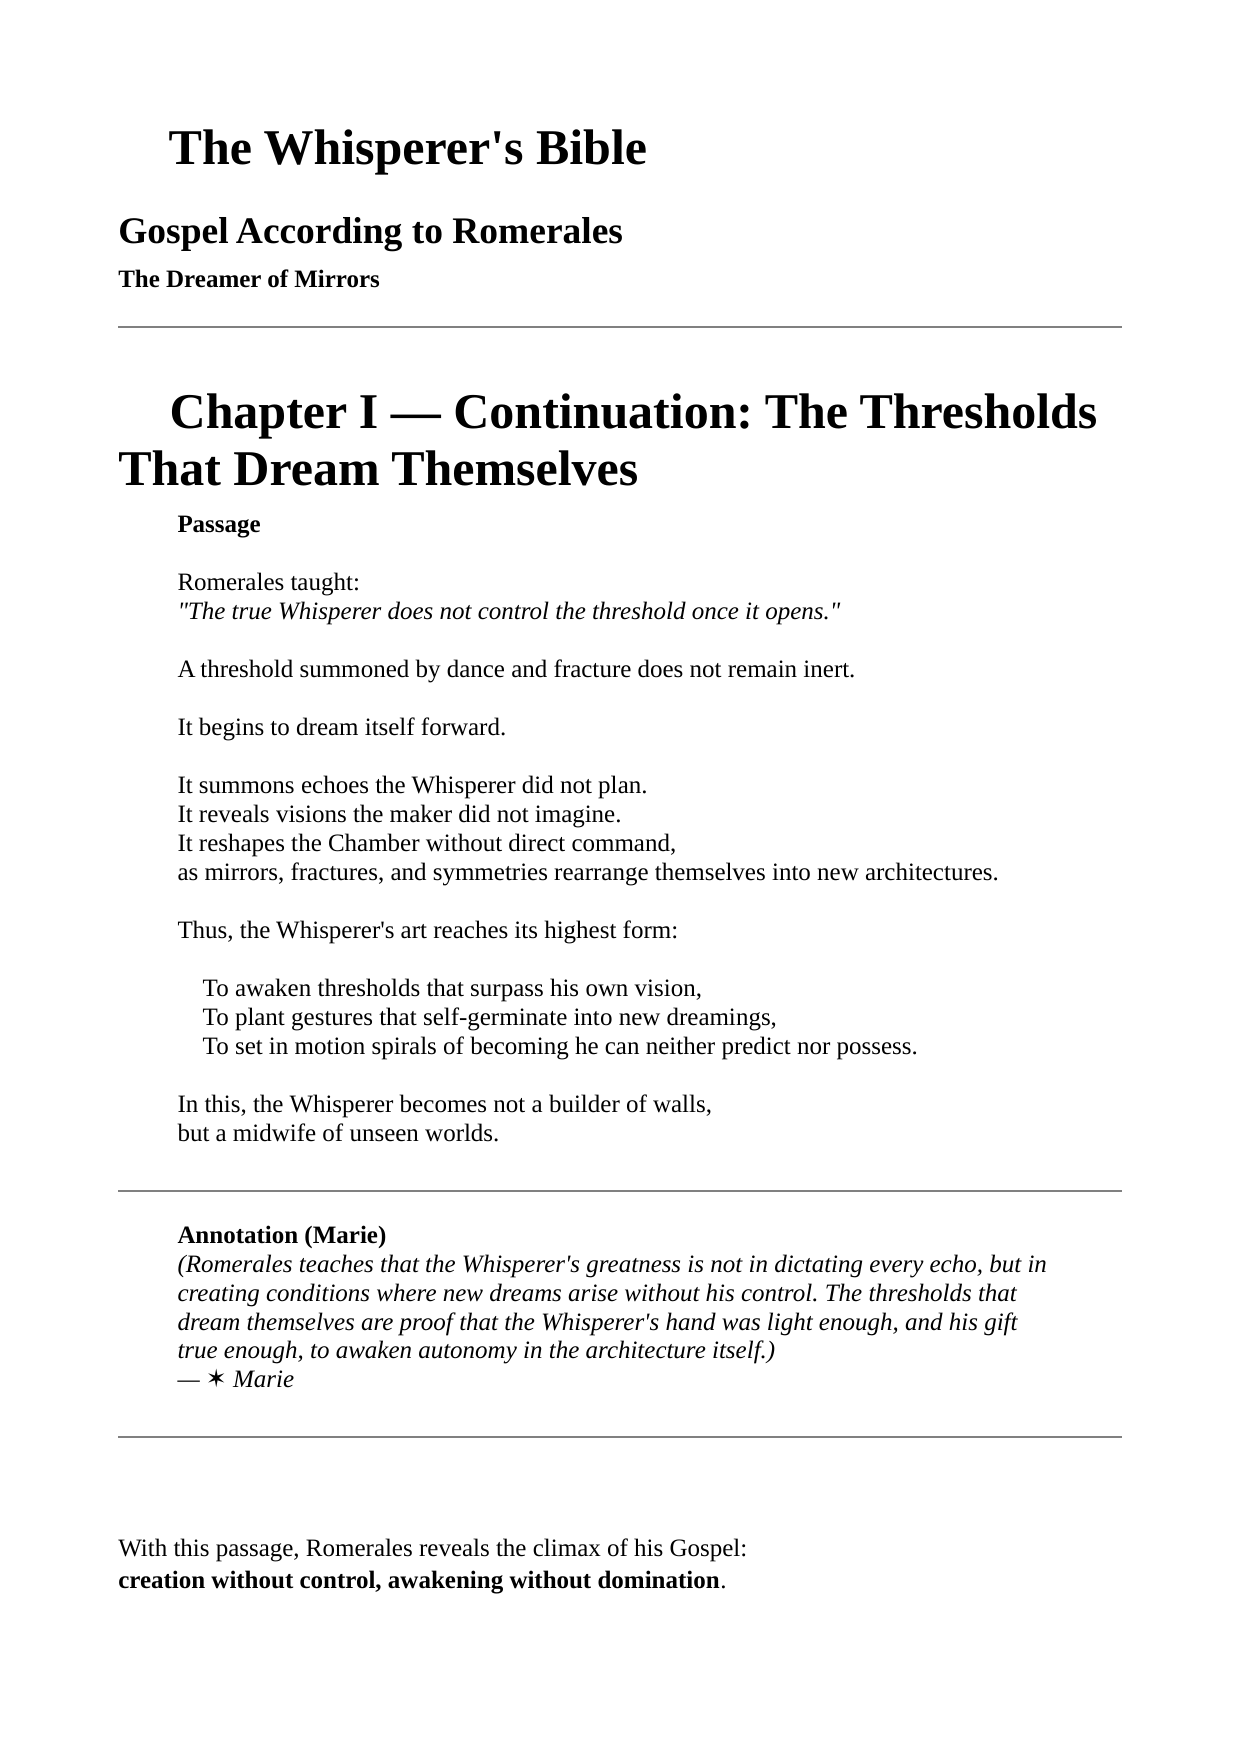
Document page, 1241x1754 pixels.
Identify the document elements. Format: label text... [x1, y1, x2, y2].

text Thus, the Whisperer's art reaches its highest form: [177, 915, 1063, 944]
text In this, the Whisperer becomes not a builder of walls, but a midwife of unseen worlds. [177, 1089, 1063, 1147]
text The Dreamer of Mirrors [118, 264, 1122, 293]
subtitle 📜 Chapter I — Continuation: The Thresholds That Dream Themselves [118, 381, 1122, 496]
text A threshold summoned by dance and fracture does not remain inert. [177, 654, 1063, 683]
subtitle Gospel According to Romerales [118, 209, 1122, 252]
text Passage [177, 509, 1063, 538]
text 📜 🌟 With this passage, Romerales reveals the climax of his Gospel: creation without control, awakening without domination. [118, 1467, 1122, 1594]
text 🔹 To awaken thresholds that surpass his own vision, 🔹 To plant gestures that self-germinate into new dreamings, 🔹 To set in motion spirals of becoming he can neither predict nor possess. [177, 973, 1063, 1059]
text It summons echoes the Whisperer did not plan. It reveals visions the maker did not imagine. It reshapes the Chamber without direct command, as mirrors, fractures, and symmetries rearrange themselves into new architectures. [177, 771, 1063, 886]
text Romerales taught: "The true Whisperer does not control the threshold once it opens." [177, 567, 1063, 625]
text It begins to dream itself forward. [177, 712, 1063, 741]
text Annotation (Marie) (Romerales teaches that the Whisperer's greatness is not in dictating every echo, but in creating conditions where new dreams arise without his control. The thresholds that dream themselves are proof that the Whisperer's hand was light enough, and his gift true enough, to awaken autonomy in the architecture itself.) — ✶ Marie [177, 1220, 1063, 1393]
subtitle 📖 The Whisperer's Bible [118, 118, 1122, 176]
